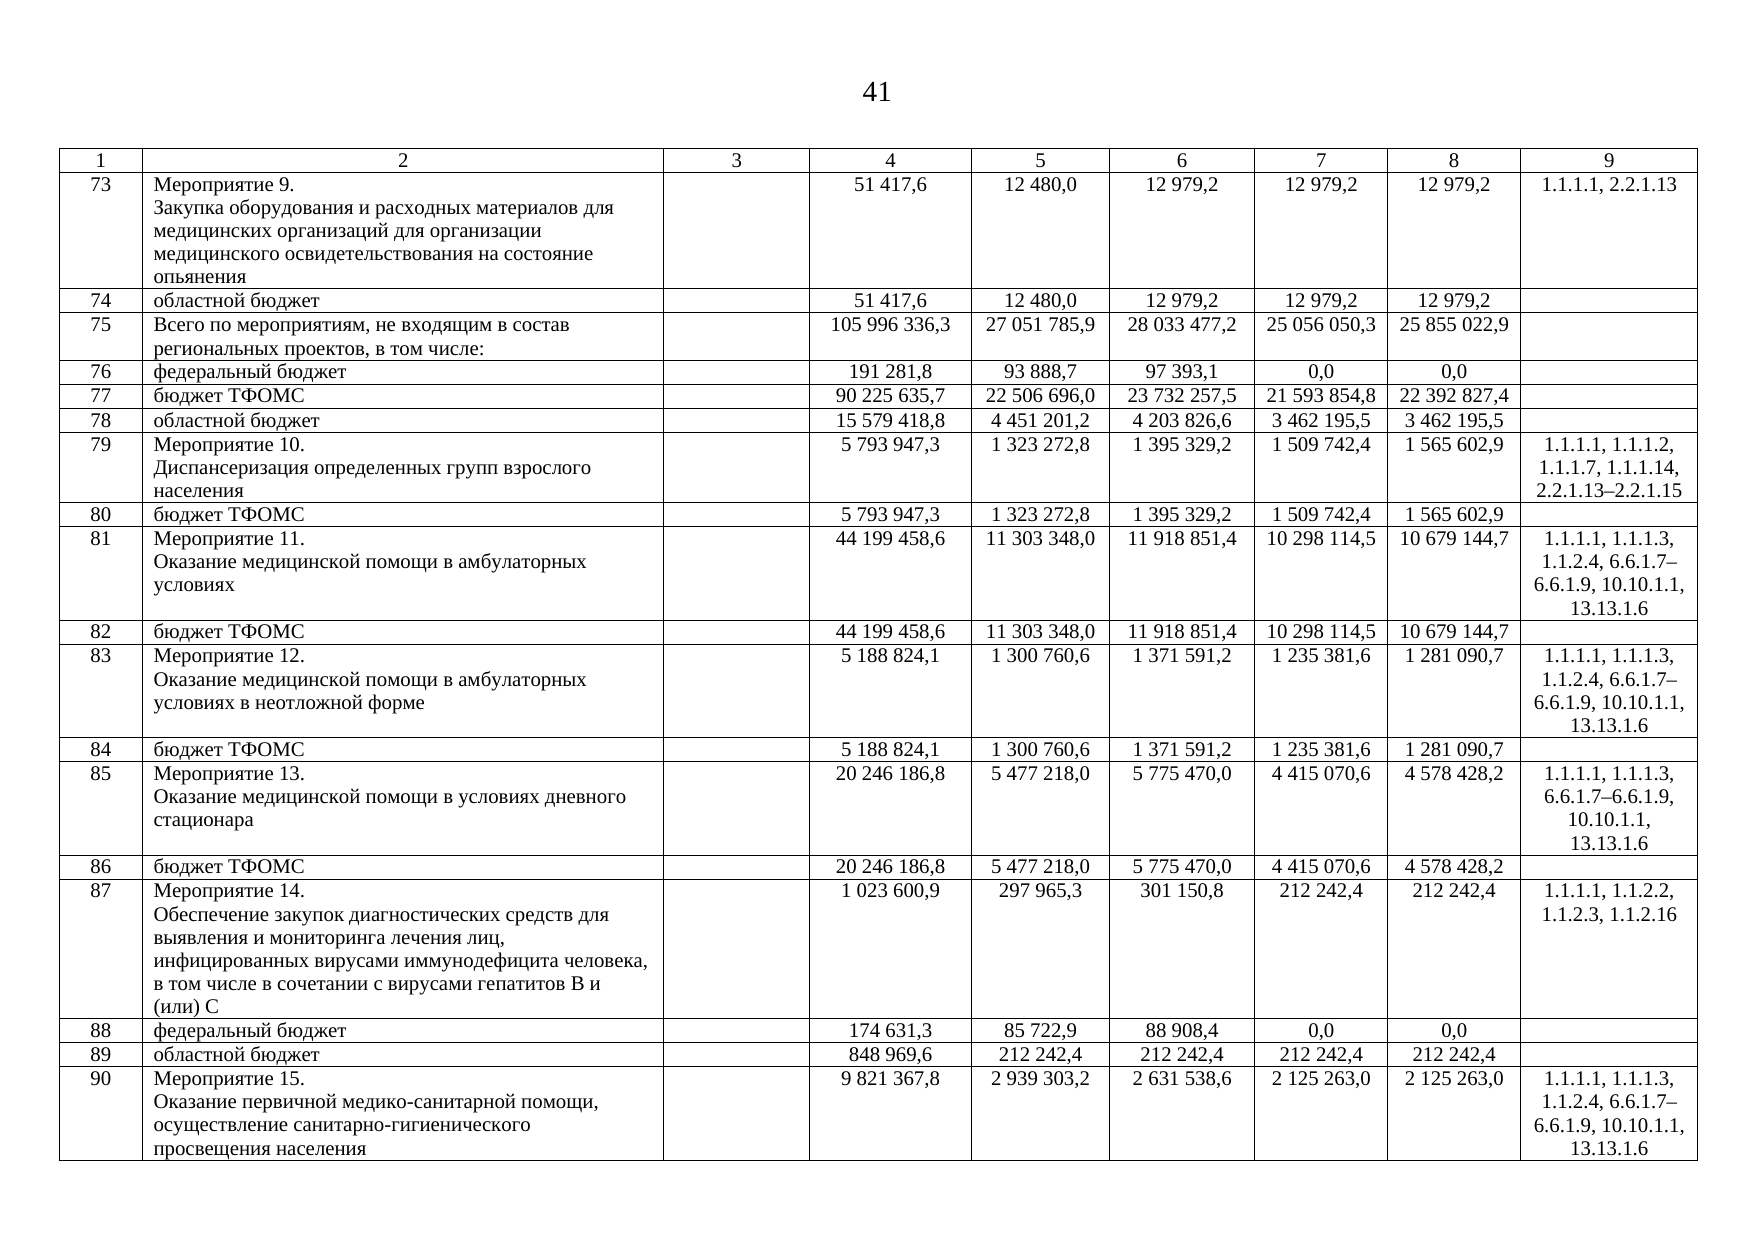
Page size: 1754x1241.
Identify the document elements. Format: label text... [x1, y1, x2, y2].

table_cell 23 732 257,5 [1110, 385, 1254, 408]
table_cell 5 775 470,0 [1110, 762, 1254, 854]
table_cell бюджет ТФОМС [143, 738, 663, 761]
table_cell [1521, 313, 1697, 359]
table_cell [1521, 409, 1697, 432]
table_cell 4 578 428,2 [1388, 762, 1520, 854]
table_cell [1521, 1043, 1697, 1066]
table_cell 1 281 090,7 [1388, 645, 1520, 737]
table_cell [664, 738, 809, 761]
table_cell 1 300 760,6 [972, 645, 1109, 737]
table_cell 4 203 826,6 [1110, 409, 1254, 432]
table_cell 86 [60, 856, 142, 878]
table_cell 21 593 854,8 [1255, 385, 1387, 408]
table_cell 51 417,6 [810, 289, 971, 312]
table_cell 1 565 602,9 [1388, 503, 1520, 526]
table_cell 44 199 458,6 [810, 621, 971, 643]
table_header 3 [664, 149, 809, 172]
table_cell бюджет ТФОМС [143, 856, 663, 878]
table_cell 1 023 600,9 [810, 880, 971, 1018]
table_cell [1521, 503, 1697, 526]
table_cell 12 480,0 [972, 289, 1109, 312]
table_cell [1521, 856, 1697, 878]
table_cell [1521, 385, 1697, 408]
table_cell [664, 173, 809, 288]
table_cell 212 242,4 [1110, 1043, 1254, 1066]
table_cell 90 225 635,7 [810, 385, 971, 408]
table_cell Мероприятие 15. Оказание первичной медико-санитарной помощи, осуществление санитарно-гигиенического просвещения населения [143, 1067, 663, 1160]
table_cell [664, 1067, 809, 1160]
table_cell 1 395 329,2 [1110, 503, 1254, 526]
table_cell 9 821 367,8 [810, 1067, 971, 1160]
table_cell 5 793 947,3 [810, 503, 971, 526]
table_cell 2 125 263,0 [1388, 1067, 1520, 1160]
table_cell [664, 433, 809, 502]
table_cell 105 996 336,3 [810, 313, 971, 359]
table_cell федеральный бюджет [143, 361, 663, 383]
table_cell 4 415 070,6 [1255, 762, 1387, 854]
table_header 2 [143, 149, 663, 172]
table_cell [1521, 289, 1697, 312]
table_header 5 [972, 149, 1109, 172]
table_cell 20 246 186,8 [810, 856, 971, 878]
table_cell 191 281,8 [810, 361, 971, 383]
table_cell 10 679 144,7 [1388, 527, 1520, 619]
table_cell 80 [60, 503, 142, 526]
table_cell 3 462 195,5 [1388, 409, 1520, 432]
table_cell 12 979,2 [1110, 289, 1254, 312]
table_cell [1521, 1019, 1697, 1042]
table_cell 90 [60, 1067, 142, 1160]
table_cell 212 242,4 [1255, 880, 1387, 1018]
table_cell 79 [60, 433, 142, 502]
table_cell [1521, 361, 1697, 383]
table_cell бюджет ТФОМС [143, 385, 663, 408]
table_cell [1521, 738, 1697, 761]
table_cell 87 [60, 880, 142, 1018]
table_cell 28 033 477,2 [1110, 313, 1254, 359]
table_cell 83 [60, 645, 142, 737]
table_cell 12 979,2 [1255, 173, 1387, 288]
table_cell Мероприятие 9. Закупка оборудования и расходных материалов для медицинских организаций для организации медицинского освидетельствования на состояние опьянения [143, 173, 663, 288]
table_cell 93 888,7 [972, 361, 1109, 383]
table_header 9 [1521, 149, 1697, 172]
table_cell 2 939 303,2 [972, 1067, 1109, 1160]
table_cell 11 918 851,4 [1110, 527, 1254, 619]
table_cell Мероприятие 14. Обеспечение закупок диагностических средств для выявления и мониторинга лечения лиц, инфицированных вирусами иммунодефицита человека, в том числе в сочетании с вирусами гепатитов B и (или) C [143, 880, 663, 1018]
table_cell 5 188 824,1 [810, 738, 971, 761]
table_cell бюджет ТФОМС [143, 621, 663, 643]
table_cell 174 631,3 [810, 1019, 971, 1042]
table_cell Всего по мероприятиям, не входящим в состав региональных проектов, в том числе: [143, 313, 663, 359]
table_cell 212 242,4 [1388, 880, 1520, 1018]
table_cell [664, 313, 809, 359]
table_cell Мероприятие 11. Оказание медицинской помощи в амбулаторных условиях [143, 527, 663, 619]
table_cell 25 855 022,9 [1388, 313, 1520, 359]
table_cell 82 [60, 621, 142, 643]
table_cell 1 235 381,6 [1255, 738, 1387, 761]
table_cell [664, 645, 809, 737]
table_cell 1.1.1.1, 1.1.1.3, 1.1.2.4, 6.6.1.7–6.6.1.9, 10.10.1.1, 13.13.1.6 [1521, 527, 1697, 619]
table_cell 11 918 851,4 [1110, 621, 1254, 643]
table_cell 11 303 348,0 [972, 527, 1109, 619]
table_cell [664, 503, 809, 526]
table_cell 5 775 470,0 [1110, 856, 1254, 878]
table_cell 81 [60, 527, 142, 619]
table_cell 10 679 144,7 [1388, 621, 1520, 643]
table_cell 4 415 070,6 [1255, 856, 1387, 878]
table_cell 1.1.1.1, 1.1.1.3, 6.6.1.7–6.6.1.9, 10.10.1.1, 13.13.1.6 [1521, 762, 1697, 854]
table_header 8 [1388, 149, 1520, 172]
table_cell 51 417,6 [810, 173, 971, 288]
table_cell 88 [60, 1019, 142, 1042]
table_cell 1.1.1.1, 1.1.1.2, 1.1.1.7, 1.1.1.14, 2.2.1.13–2.2.1.15 [1521, 433, 1697, 502]
table_cell [664, 762, 809, 854]
table_cell 84 [60, 738, 142, 761]
table_cell 301 150,8 [1110, 880, 1254, 1018]
table_cell 0,0 [1388, 1019, 1520, 1042]
table_cell 1.1.1.1, 1.1.1.3, 1.1.2.4, 6.6.1.7–6.6.1.9, 10.10.1.1, 13.13.1.6 [1521, 1067, 1697, 1160]
table_cell 1 235 381,6 [1255, 645, 1387, 737]
table_cell 75 [60, 313, 142, 359]
table_cell 1 509 742,4 [1255, 433, 1387, 502]
table_cell 97 393,1 [1110, 361, 1254, 383]
table_cell [664, 409, 809, 432]
table_cell 297 965,3 [972, 880, 1109, 1018]
table_cell 1 565 602,9 [1388, 433, 1520, 502]
table_cell 88 908,4 [1110, 1019, 1254, 1042]
table_cell [1521, 621, 1697, 643]
table_cell [664, 385, 809, 408]
table_cell 1 395 329,2 [1110, 433, 1254, 502]
table_cell 20 246 186,8 [810, 762, 971, 854]
table_cell 5 477 218,0 [972, 762, 1109, 854]
table_cell 1 323 272,8 [972, 503, 1109, 526]
table_cell 89 [60, 1043, 142, 1066]
table_cell 44 199 458,6 [810, 527, 971, 619]
table_cell 2 631 538,6 [1110, 1067, 1254, 1160]
table_cell 212 242,4 [972, 1043, 1109, 1066]
table_cell [664, 361, 809, 383]
table_cell [664, 1043, 809, 1066]
table_cell [664, 289, 809, 312]
table_cell 1.1.1.1, 1.1.2.2, 1.1.2.3, 1.1.2.16 [1521, 880, 1697, 1018]
table_cell 0,0 [1255, 361, 1387, 383]
table_cell 2 125 263,0 [1255, 1067, 1387, 1160]
table_cell 78 [60, 409, 142, 432]
table_cell 12 979,2 [1255, 289, 1387, 312]
table_cell 76 [60, 361, 142, 383]
table_cell федеральный бюджет [143, 1019, 663, 1042]
table_cell 1.1.1.1, 1.1.1.3, 1.1.2.4, 6.6.1.7–6.6.1.9, 10.10.1.1, 13.13.1.6 [1521, 645, 1697, 737]
table_header 6 [1110, 149, 1254, 172]
table_header 4 [810, 149, 971, 172]
table_cell 0,0 [1388, 361, 1520, 383]
table_cell [664, 880, 809, 1018]
table_cell [664, 1019, 809, 1042]
table_cell Мероприятие 12. Оказание медицинской помощи в амбулаторных условиях в неотложной форме [143, 645, 663, 737]
table_cell 5 477 218,0 [972, 856, 1109, 878]
table_cell бюджет ТФОМС [143, 503, 663, 526]
table_cell 15 579 418,8 [810, 409, 971, 432]
table_cell 25 056 050,3 [1255, 313, 1387, 359]
table_cell 74 [60, 289, 142, 312]
table_cell [664, 527, 809, 619]
table_cell 1 281 090,7 [1388, 738, 1520, 761]
table_cell областной бюджет [143, 1043, 663, 1066]
table_cell 27 051 785,9 [972, 313, 1109, 359]
table_cell 1 323 272,8 [972, 433, 1109, 502]
table_cell 10 298 114,5 [1255, 621, 1387, 643]
table_cell 12 979,2 [1110, 173, 1254, 288]
table_cell [664, 856, 809, 878]
table_cell 3 462 195,5 [1255, 409, 1387, 432]
table_cell 22 392 827,4 [1388, 385, 1520, 408]
table_cell 22 506 696,0 [972, 385, 1109, 408]
table_cell 73 [60, 173, 142, 288]
table_cell 1 371 591,2 [1110, 738, 1254, 761]
table_cell 1 509 742,4 [1255, 503, 1387, 526]
table_cell 4 451 201,2 [972, 409, 1109, 432]
table_cell 11 303 348,0 [972, 621, 1109, 643]
table_cell 12 979,2 [1388, 173, 1520, 288]
table_cell 1.1.1.1, 2.2.1.13 [1521, 173, 1697, 288]
table_cell 5 188 824,1 [810, 645, 971, 737]
table_header 7 [1255, 149, 1387, 172]
table_cell областной бюджет [143, 289, 663, 312]
table_cell 10 298 114,5 [1255, 527, 1387, 619]
table_cell [664, 621, 809, 643]
table_cell 848 969,6 [810, 1043, 971, 1066]
table_cell 212 242,4 [1255, 1043, 1387, 1066]
table_cell 4 578 428,2 [1388, 856, 1520, 878]
table_cell 5 793 947,3 [810, 433, 971, 502]
table_cell областной бюджет [143, 409, 663, 432]
table_header 1 [60, 149, 142, 172]
table_cell 1 300 760,6 [972, 738, 1109, 761]
table_cell Мероприятие 13. Оказание медицинской помощи в условиях дневного стационара [143, 762, 663, 854]
table_cell Мероприятие 10. Диспансеризация определенных групп взрослого населения [143, 433, 663, 502]
table_cell 212 242,4 [1388, 1043, 1520, 1066]
table_cell 12 979,2 [1388, 289, 1520, 312]
table_cell 12 480,0 [972, 173, 1109, 288]
table_cell 85 [60, 762, 142, 854]
table_cell 77 [60, 385, 142, 408]
table_cell 0,0 [1255, 1019, 1387, 1042]
table_cell 1 371 591,2 [1110, 645, 1254, 737]
table_cell 85 722,9 [972, 1019, 1109, 1042]
